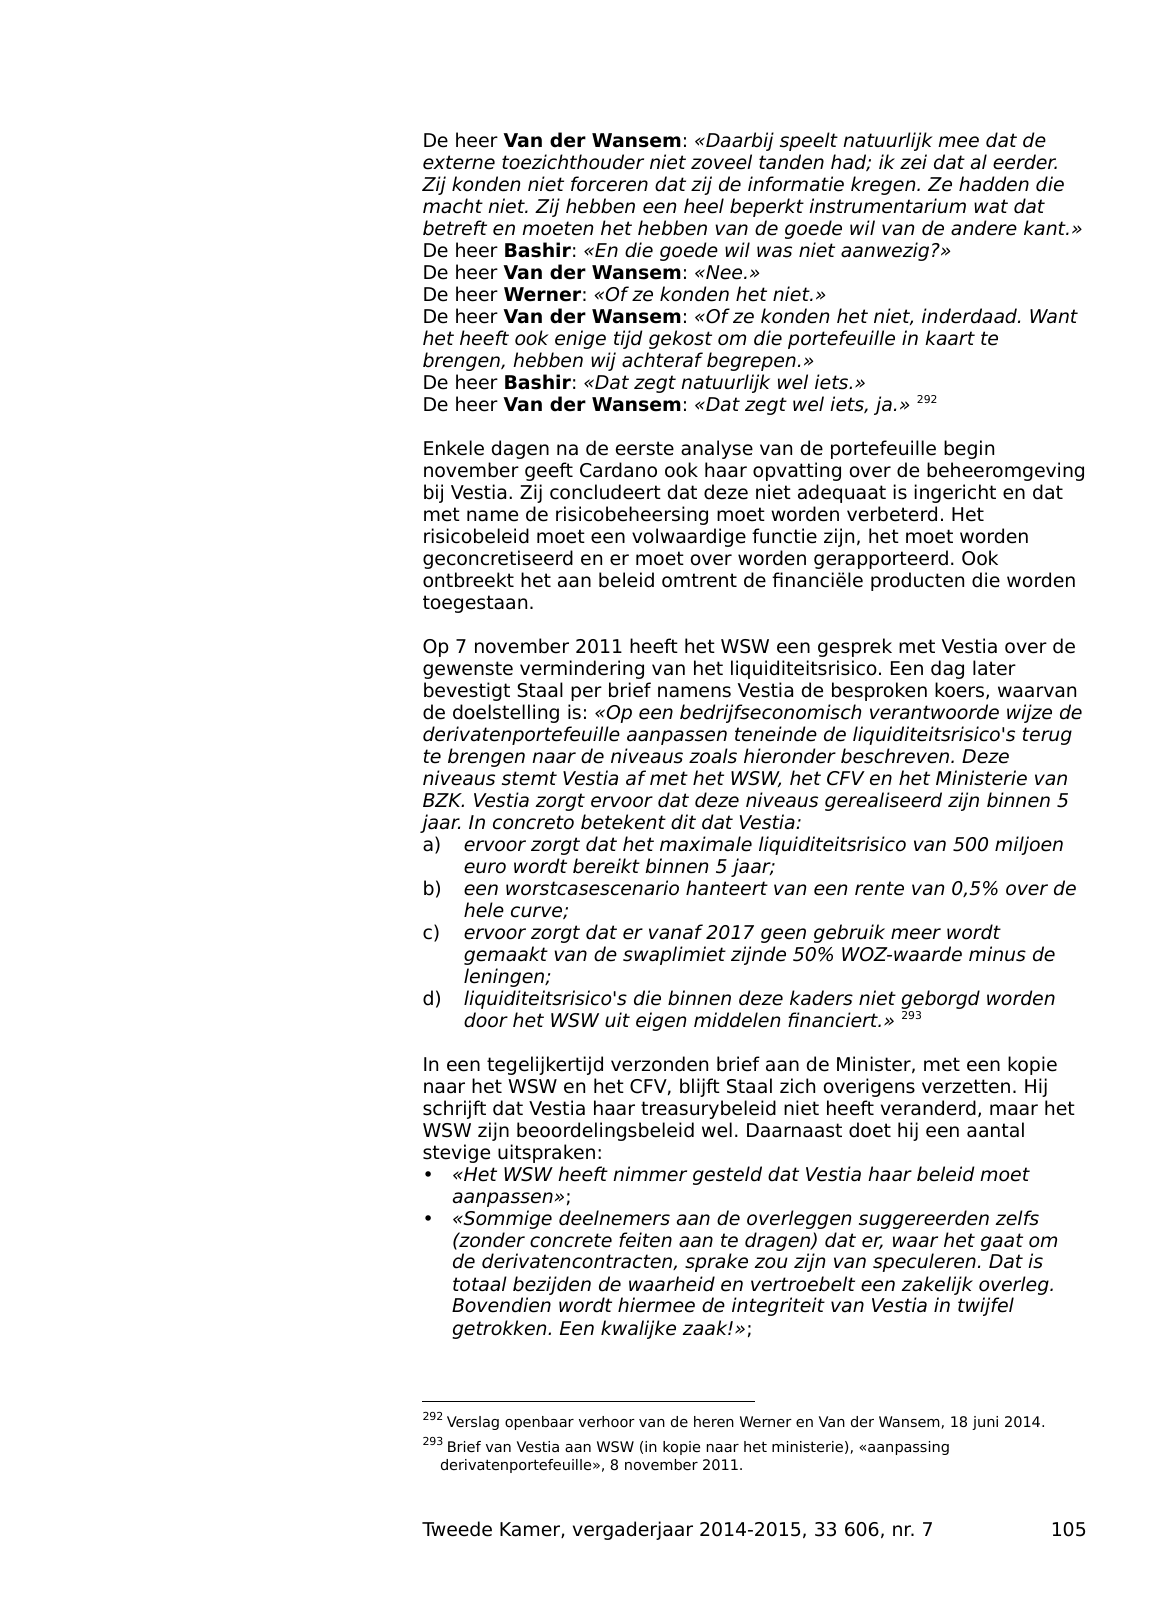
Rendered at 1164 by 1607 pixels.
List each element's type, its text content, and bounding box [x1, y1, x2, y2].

text b) een worstcasescenario hanteert van een rente van 0,5% over de hele curve; [422, 878, 1087, 922]
text In een tegelijkertijd verzonden brief aan de Minister, met een kopie naar het WSW en het CFV, blijft Staal zich overigens verzetten. Hij schrijft dat Vestia haar treasurybeleid niet heeft veranderd, maar het WSW zijn beoordelingsbeleid wel. Daarnaast doet hij een aantal stevige uitspraken: [422, 1054, 1087, 1163]
text Verslag openbaar verhoor van de heren Werner en Van der Wansem, 18 juni 2014. [422, 1410, 1087, 1432]
text c) ervoor zorgt dat er vanaf 2017 geen gebruik meer wordt gemaakt van de swaplimiet zijnde 50% WOZ-waarde minus de leningen; [422, 922, 1087, 987]
text De heer Van der Wansem: «Daarbij speelt natuurlijk mee dat de externe toezichthouder niet zoveel tanden had; ik zei dat al eerder. Zij konden niet forceren dat zij de informatie kregen. Ze hadden die macht niet. Zij hebben een heel beperkt instrumentarium wat dat betreft en moeten het hebben van de goede wil van de andere kant.» [422, 130, 1087, 240]
text De heer Bashir: «En die goede wil was niet aanwezig?» [422, 240, 1087, 262]
text d) liquiditeitsrisico's die binnen deze kaders niet geborgd worden door het WSW uit eigen middelen financiert.» [422, 987, 1087, 1031]
text Op 7 november 2011 heeft het WSW een gesprek met Vestia over de gewenste vermindering van het liquiditeitsrisico. Een dag later bevestigt Staal per brief namens Vestia de besproken koers, waarvan de doelstelling is: «Op een bedrijfseconomisch verantwoorde wijze de derivatenportefeuille aanpassen teneinde de liquiditeitsrisico's terug te brengen naar de niveaus zoals hieronder beschreven. Deze niveaus stemt Vestia af met het WSW, het CFV en het Ministerie van BZK. Vestia zorgt ervoor dat deze niveaus gerealiseerd zijn binnen 5 jaar. In concreto betekent dit dat Vestia: [422, 636, 1087, 834]
text • «Het WSW heeft nimmer gesteld dat Vestia haar beleid moet aanpassen»; [422, 1163, 1087, 1207]
text • «Sommige deelnemers aan de overleggen suggereerden zelfs (zonder concrete feiten aan te dragen) dat er, waar het gaat om de derivatencontracten, sprake zou zijn van speculeren. Dat is totaal bezijden de waarheid en vertroebelt een zakelijk overleg. Bovendien wordt hiermee de integriteit van Vestia in twijfel getrokken. Een kwalijke zaak!»; [422, 1207, 1087, 1339]
text a) ervoor zorgt dat het maximale liquiditeitsrisico van 500 miljoen euro wordt bereikt binnen 5 jaar; [422, 834, 1087, 878]
text Enkele dagen na de eerste analyse van de portefeuille begin november geeft Cardano ook haar opvatting over de beheeromgeving bij Vestia. Zij concludeert dat deze niet adequaat is ingericht en dat met name de risicobeheersing moet worden verbeterd. Het risicobeleid moet een volwaardige functie zijn, het moet worden geconcretiseerd en er moet over worden gerapporteerd. Ook ontbreekt het aan beleid omtrent de financiële producten die worden toegestaan. [422, 438, 1087, 614]
text De heer Van der Wansem: «Of ze konden het niet, inderdaad. Want het heeft ook enige tijd gekost om die portefeuille in kaart te brengen, hebben wij achteraf begrepen.» [422, 306, 1087, 372]
text De heer Bashir: «Dat zegt natuurlijk wel iets.» [422, 372, 1087, 394]
text De heer Werner: «Of ze konden het niet.» [422, 284, 1087, 306]
text Brief van Vestia aan WSW (in kopie naar het ministerie), «aanpassing derivatenportefeuille», 8 november 2011. [422, 1435, 1087, 1474]
text De heer Van der Wansem: «Dat zegt wel iets, ja.» [422, 394, 1087, 416]
text De heer Van der Wansem: «Nee.» [422, 262, 1087, 284]
